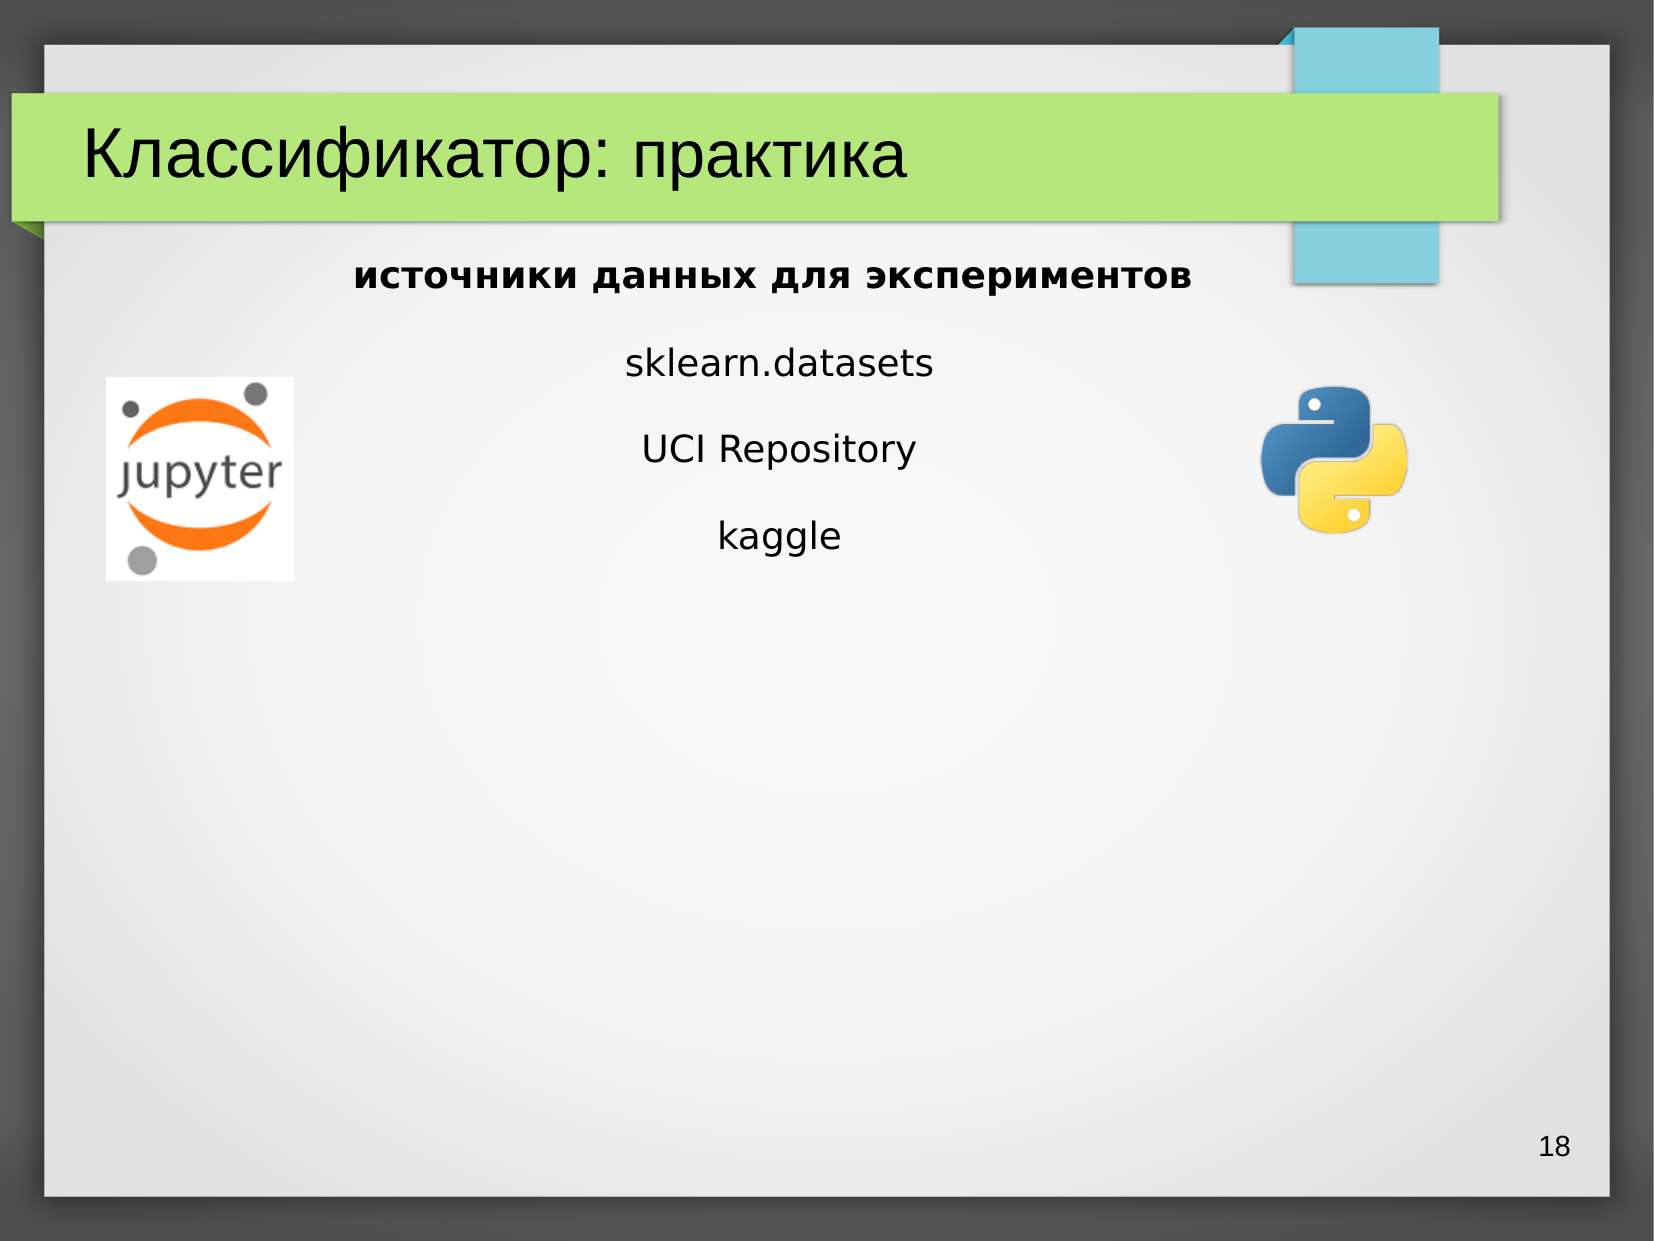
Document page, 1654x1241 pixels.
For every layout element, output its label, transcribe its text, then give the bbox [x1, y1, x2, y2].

title Классификатор: практика [82, 49, 1571, 257]
text_box источники данных для экспериментов sklearn.datasets UCI Repository kaggle [330, 246, 1229, 697]
picture [0, 0, 1654, 1241]
